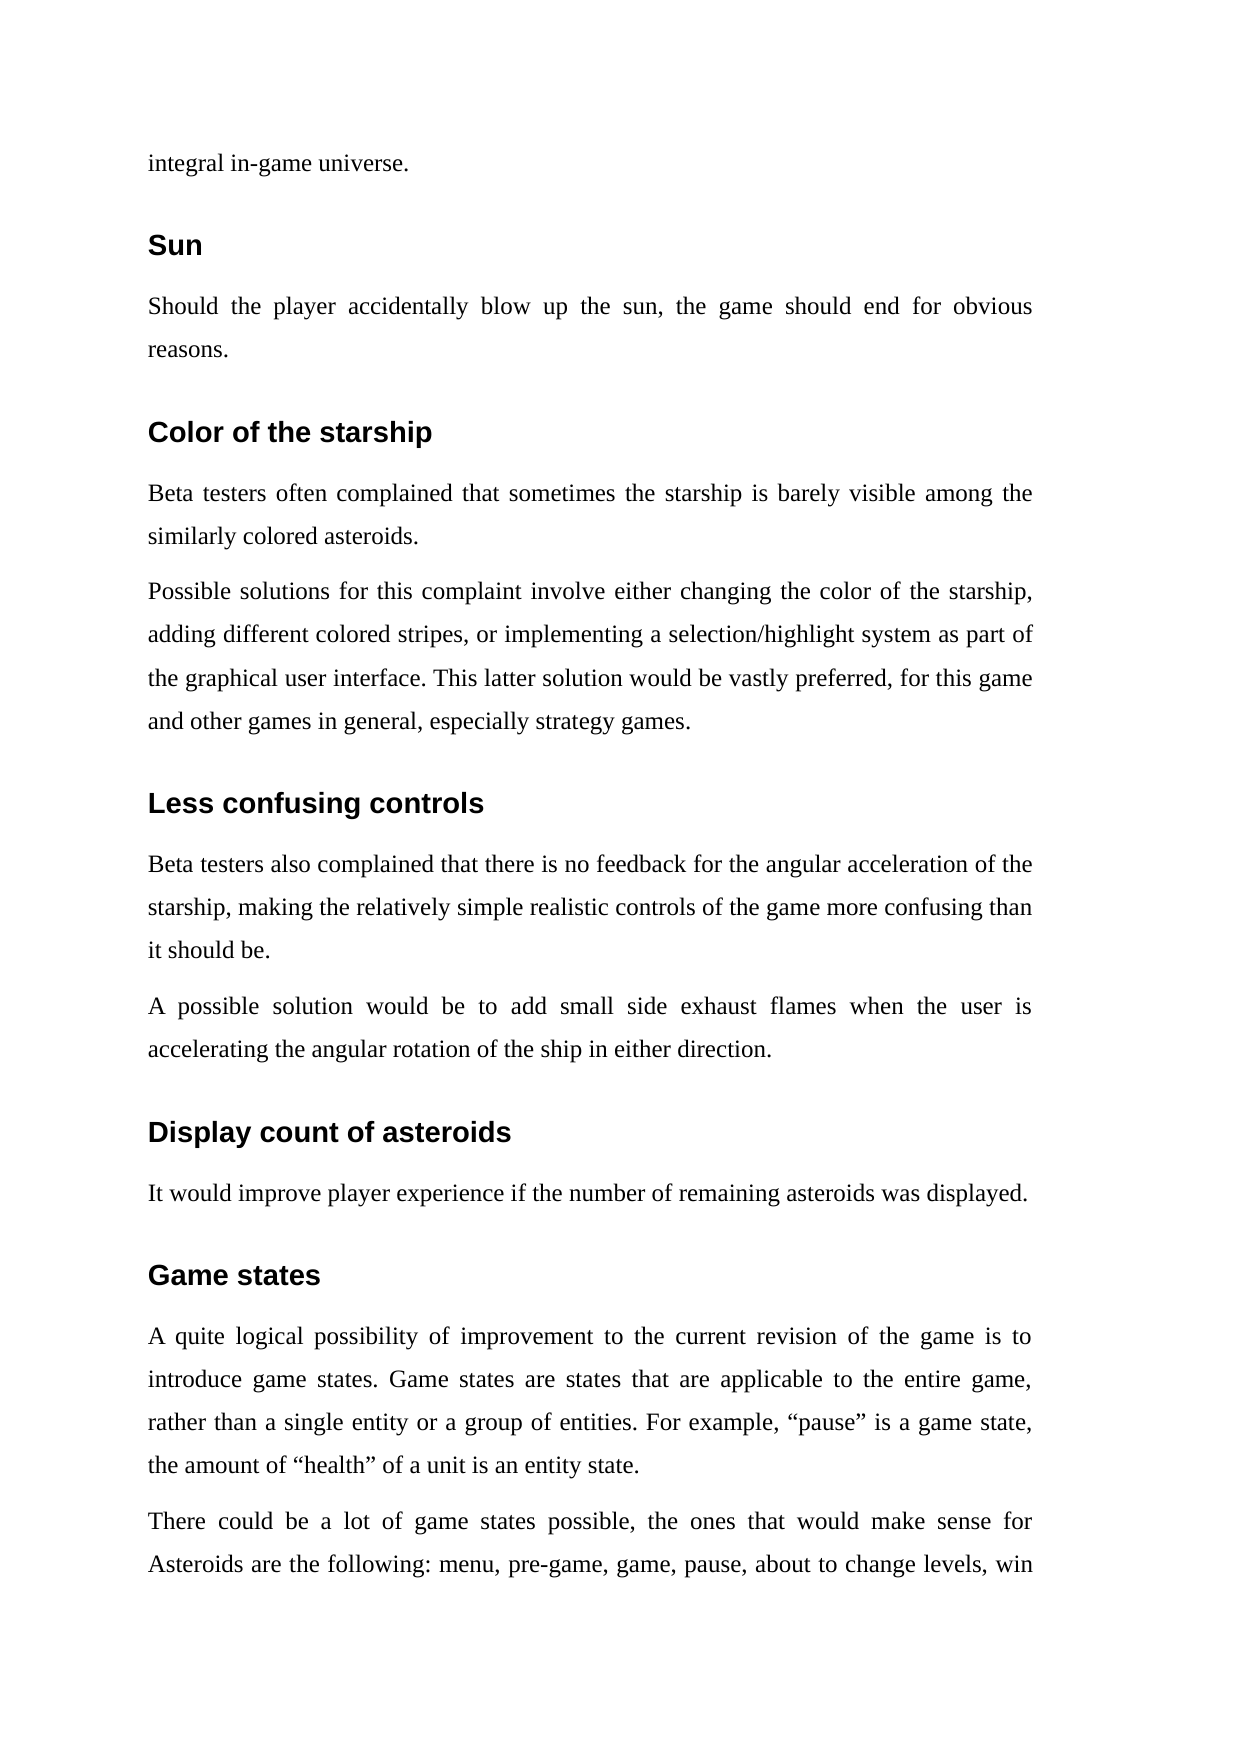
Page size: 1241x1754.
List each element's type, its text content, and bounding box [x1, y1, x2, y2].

subtitle Game states [148, 1258, 1033, 1292]
text Beta testers also complained that there is no feedback for the angular acceleration of the starship, making the relatively simple realistic controls of the game more confusing than it should be. [148, 849, 1033, 964]
text A quite logical possibility of improvement to the current revision of the game is to introduce game states. Game states are states that are applicable to the entire game, rather than a single entity or a group of entities. For example, “pause” is a game state, the amount of “health” of a unit is an entity state. [148, 1321, 1033, 1479]
text integral in-game universe. [148, 148, 1033, 176]
text A possible solution would be to add small side exhaust flames when the user is accelerating the angular rotation of the ship in either direction. [148, 991, 1033, 1063]
subtitle Color of the starship [148, 415, 1033, 448]
text Beta testers often complained that sometimes the starship is barely visible among the similarly colored asteroids. [148, 478, 1033, 549]
subtitle Display count of asteroids [148, 1115, 1033, 1148]
text It would improve player experience if the number of remaining asteroids was displayed. [148, 1178, 1033, 1206]
text Should the player accidentally blow up the sun, the game should end for obvious reasons. [148, 291, 1033, 363]
text Possible solutions for this complaint involve either changing the color of the starship, adding different colored stripes, or implementing a selection/highlight system as part of the graphical user interface. This latter solution would be vastly preferred, for this game and other games in general, especially strategy games. [148, 576, 1033, 734]
text There could be a lot of game states possible, the ones that would make sense for Asteroids are the following: menu, pre-game, game, pause, about to change levels, win [148, 1506, 1033, 1578]
subtitle Sun [148, 228, 1033, 262]
subtitle Less confusing controls [148, 786, 1033, 820]
